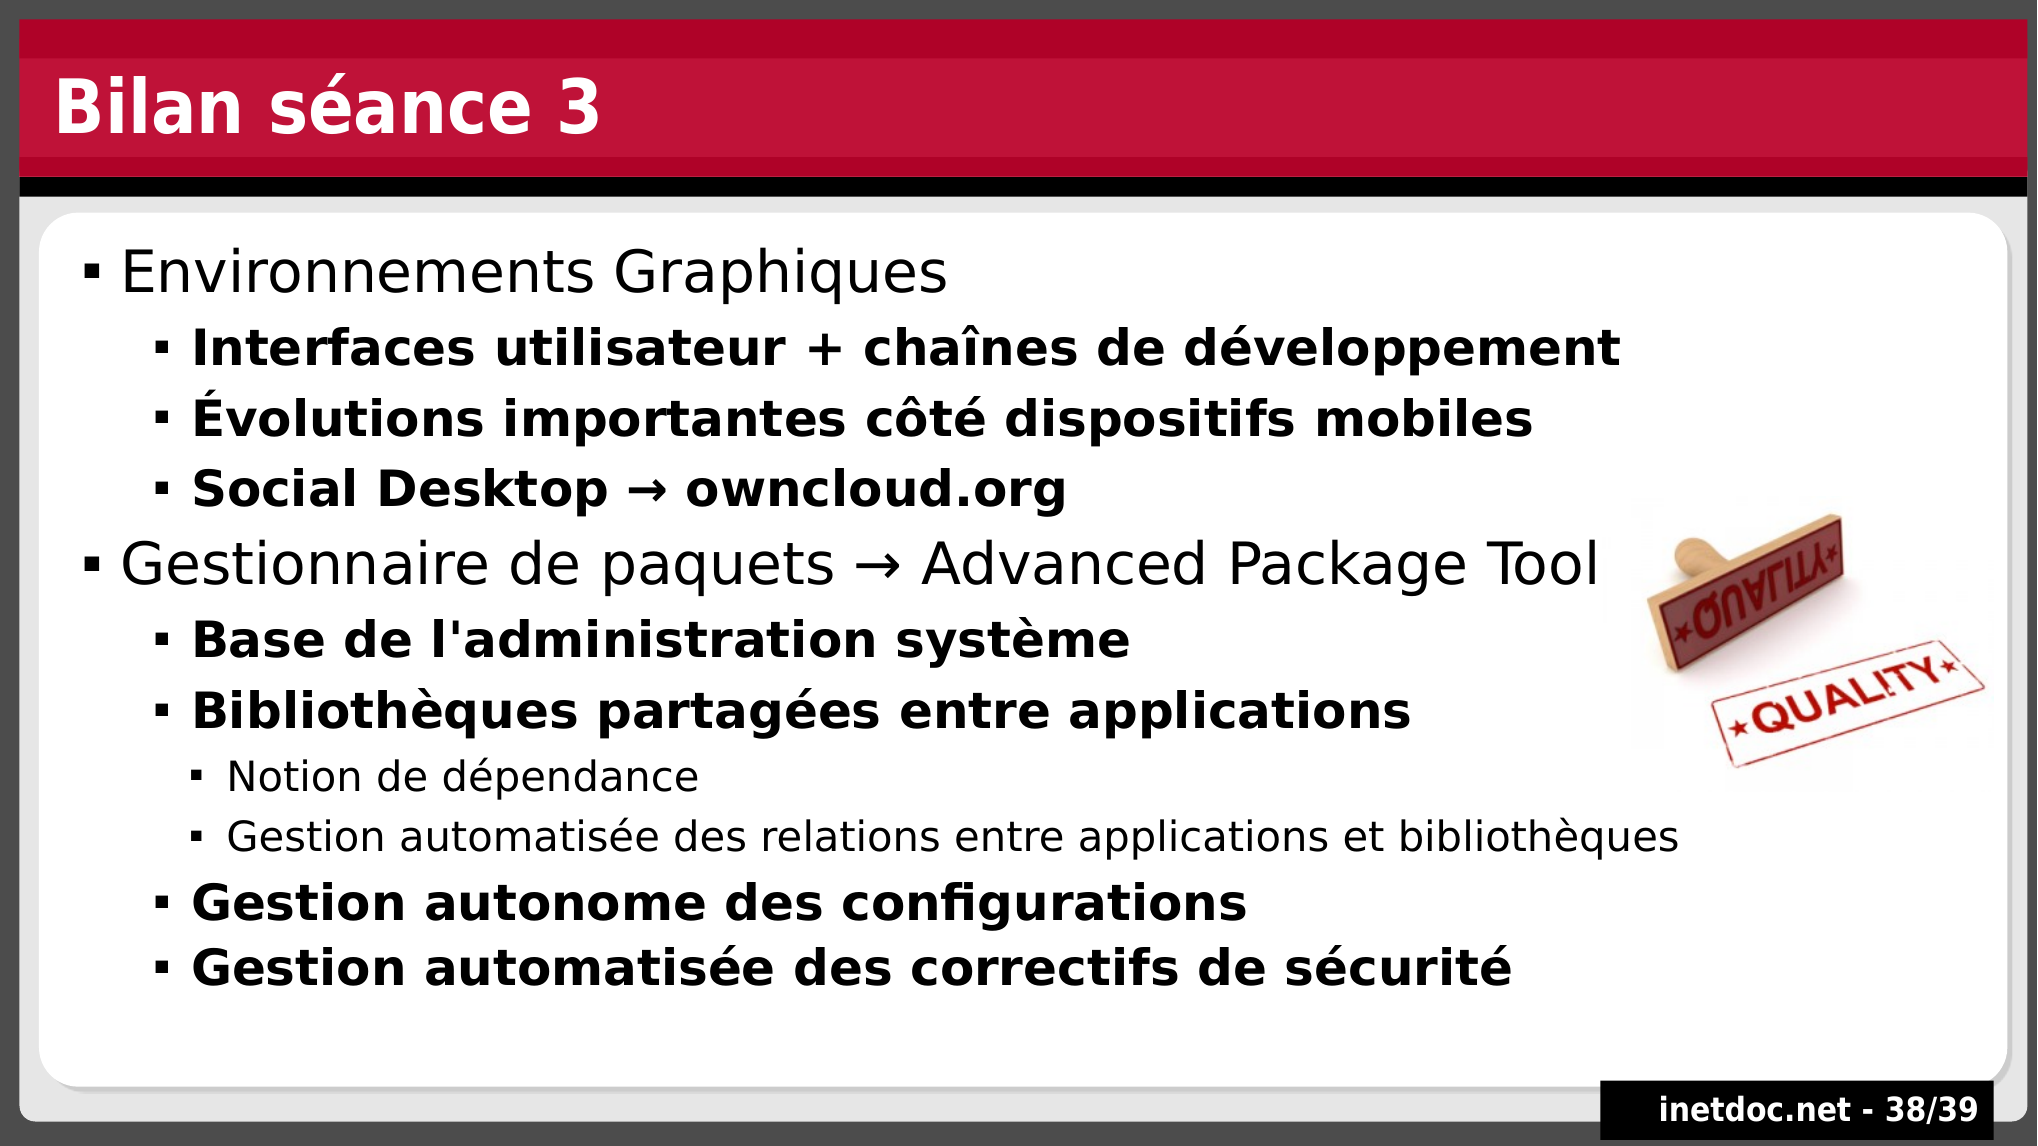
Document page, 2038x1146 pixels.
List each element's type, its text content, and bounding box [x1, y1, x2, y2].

text_box Environnements Graphiques Interfaces utilisateur + chaînes de développement Évolutions importantes côté dispositifs mobiles Social Desktop → owncloud.org Gestionnaire de paquets → Advanced Package Tool Base de l'administration système Bibliothèques partagées entre applications Notion de dépendance Gestion automatisée des relations entre applications et bibliothèques Gestion autonome des configurations Gestion automatisée des correctifs de sécurité [38, 212, 2008, 1087]
text_box [19, 157, 2028, 1122]
text_box inetdoc.net - <numéro>/39 [1600, 1080, 1994, 1140]
text_box Bilan séance 3 [19, 59, 2028, 157]
picture [1600, 496, 1994, 792]
text_box [19, 19, 2028, 59]
